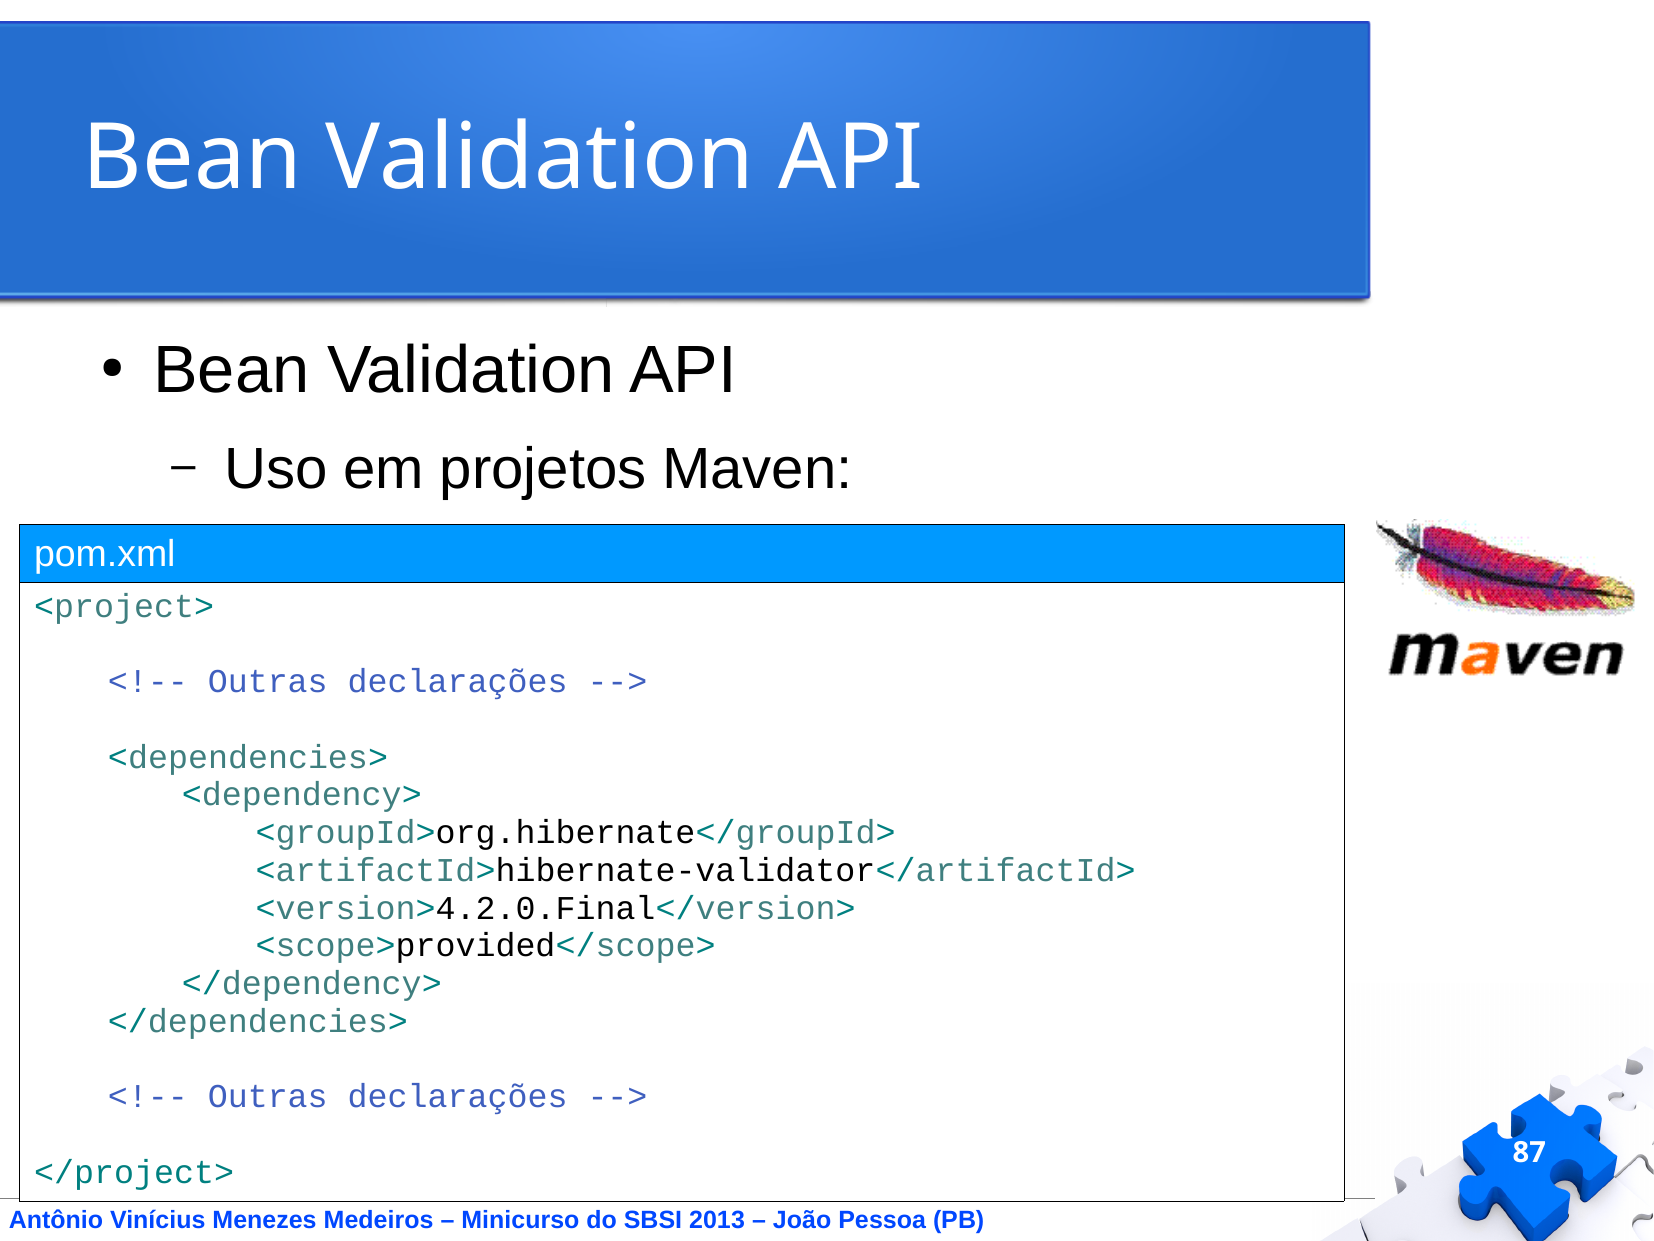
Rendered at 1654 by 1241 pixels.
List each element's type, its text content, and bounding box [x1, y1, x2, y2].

picture [1311, 983, 1654, 1241]
title Bean Validation API [82, 49, 1323, 257]
list Bean Validation API Uso em projetos Maven: [82, 332, 1356, 1182]
picture [0, 21, 1375, 307]
table_cell <project> <!-- Outras declarações --> <dependencies> <dependency> <groupId>org.hibernate</groupId> <artifactId>hibernate-validator</artifactId> <version>4.2.0.Final</version> <scope>provided</scope> </dependency> </dependencies> <!-- Outras declarações --> </project> [20, 583, 1344, 1201]
table_header pom.xml [20, 525, 1344, 582]
picture [1376, 519, 1643, 697]
